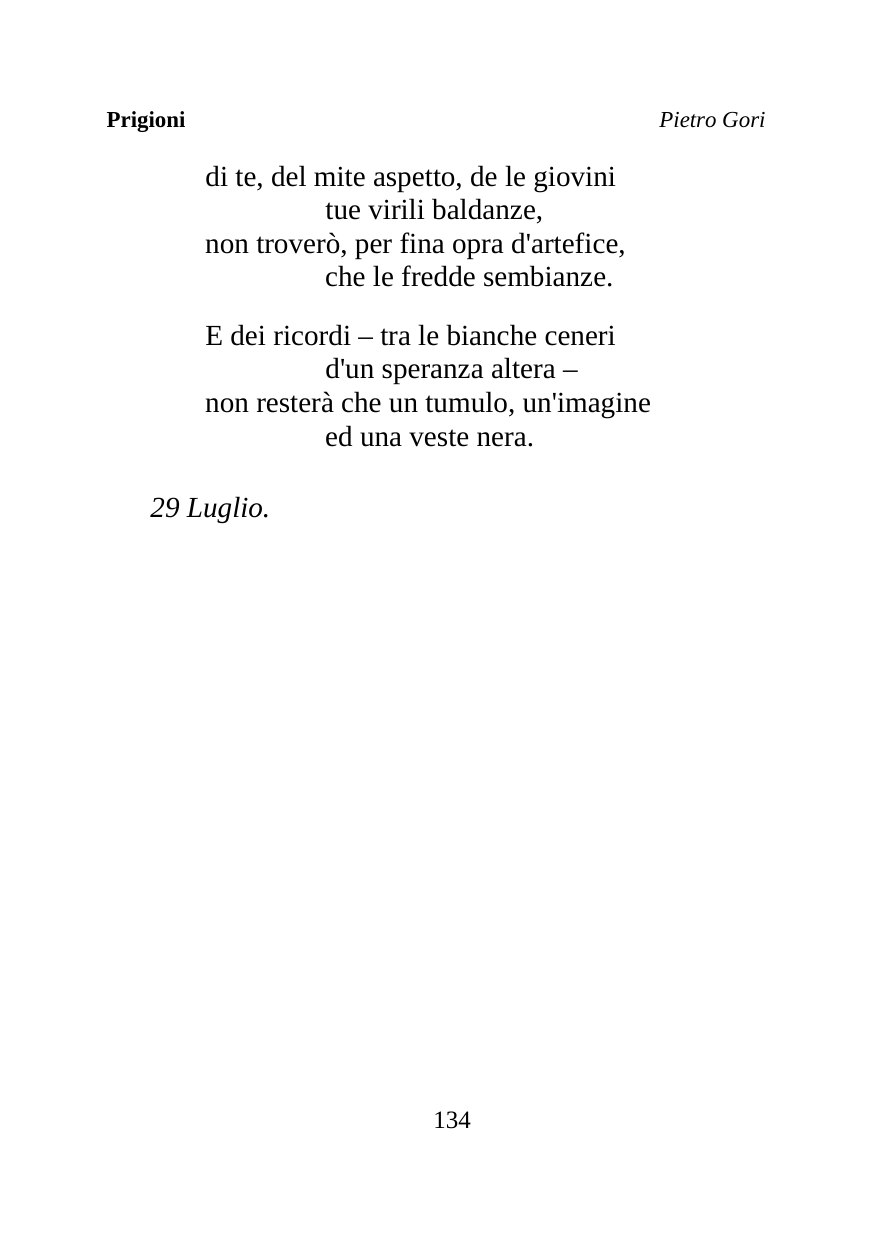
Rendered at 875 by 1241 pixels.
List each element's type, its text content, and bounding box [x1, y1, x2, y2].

text non resterà che un tumulo, un'imagine ed una veste nera. [205, 385, 768, 452]
text non troverò, per fina opra d'artefice, che le fredde sembianze. [205, 226, 768, 293]
text 29 Luglio. [150, 490, 768, 523]
text E dei ricordi – tra le bianche ceneri d'un speranza altera – [205, 318, 768, 385]
text di te, del mite aspetto, de le giovini tue virili baldanze, [205, 159, 768, 226]
